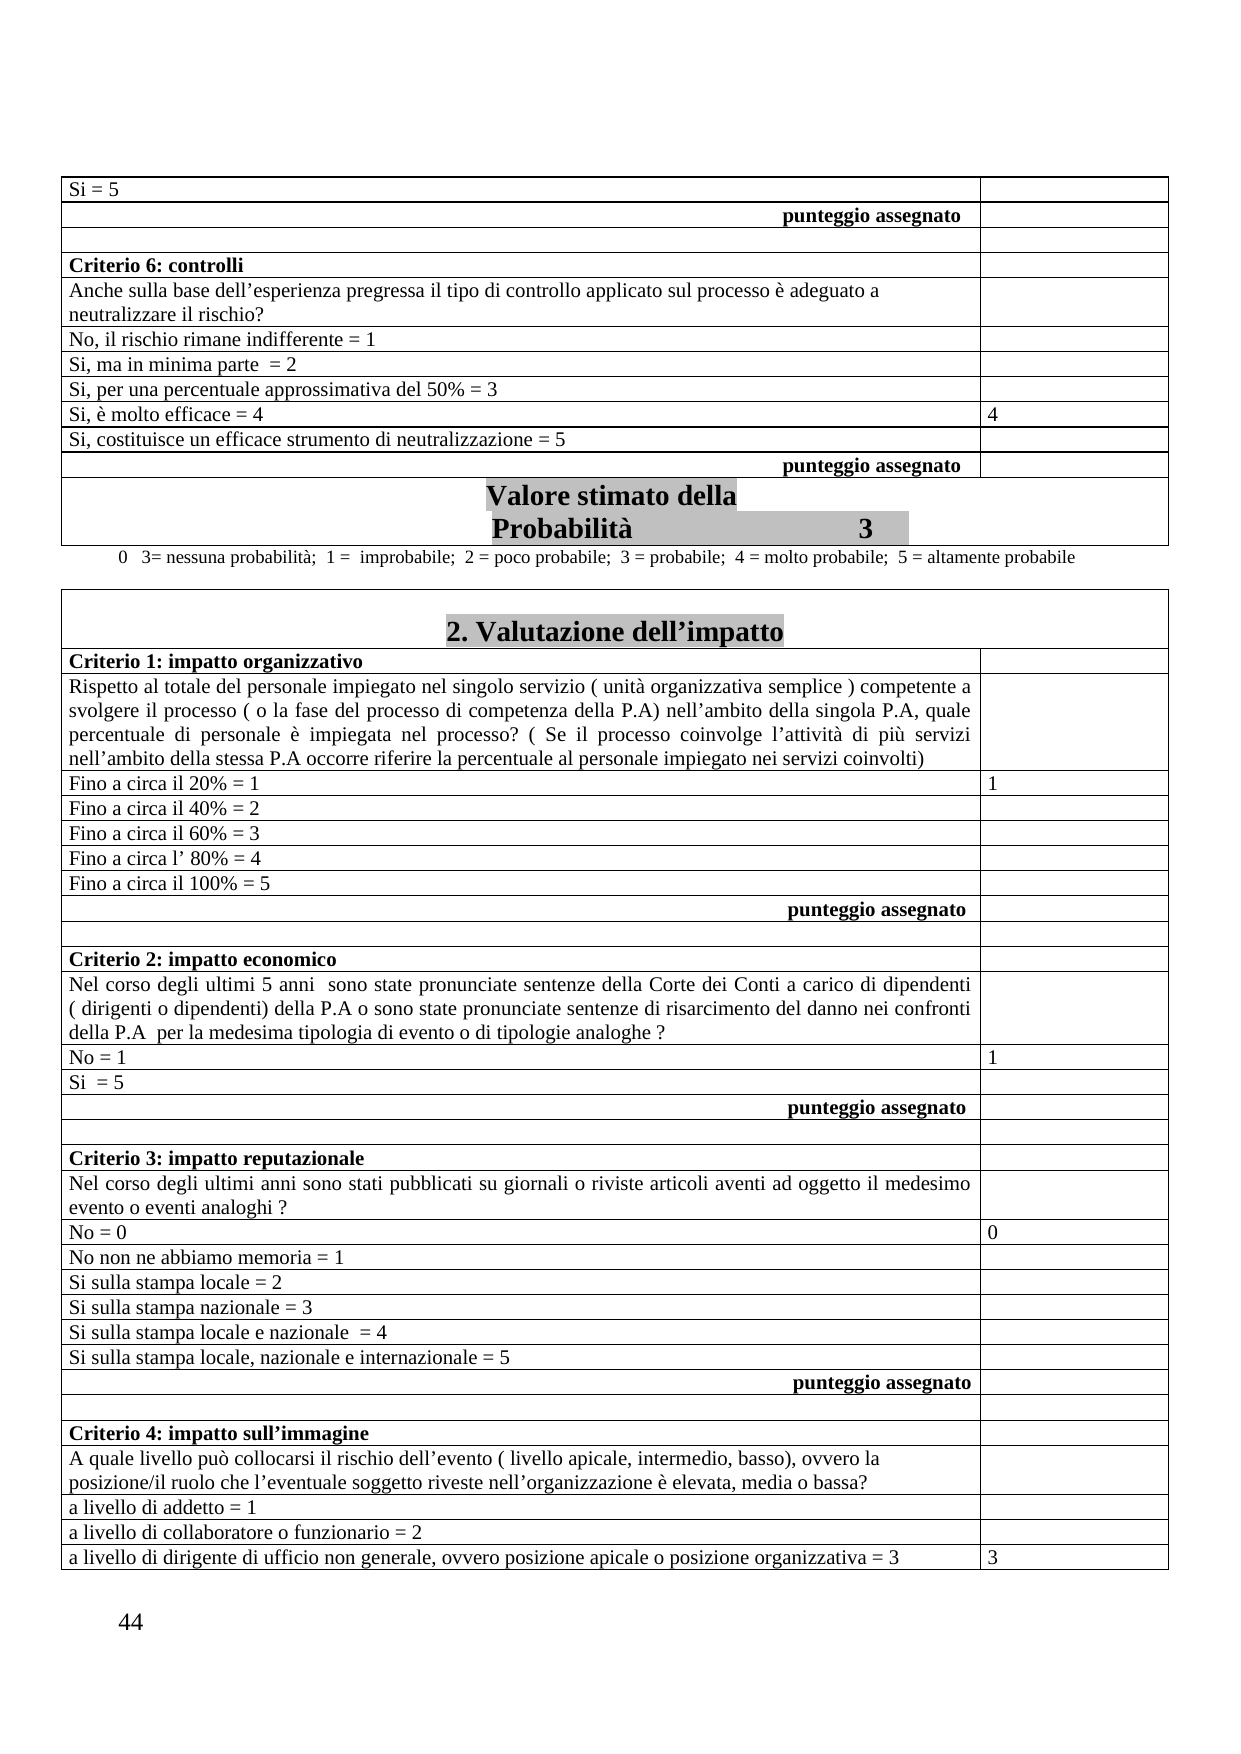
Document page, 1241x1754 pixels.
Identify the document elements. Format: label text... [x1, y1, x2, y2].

table_cell Si, ma in minima parte = 2 [62, 352, 980, 376]
table_cell [981, 846, 1168, 870]
table_cell Fino a circa l’ 80% = 4 [62, 846, 980, 870]
table_cell 0 [981, 1220, 1168, 1244]
table_cell Si = 5 [62, 178, 980, 201]
table_cell [981, 377, 1168, 401]
text 0 3= nessuna probabilità; 1 = improbabile; 2 = poco probabile; 3 = probabile; 4 = molto probabile; 5 = altamente probabile [118, 546, 1122, 567]
table_cell [981, 1370, 1168, 1394]
table_cell [62, 922, 980, 946]
table_cell [981, 1345, 1168, 1369]
table_cell Rispetto al totale del personale impiegato nel singolo servizio ( unità organizzativa semplice ) competente a svolgere il processo ( o la fase del processo di competenza della P.A) nell’ambito della singola P.A, quale percentuale di personale è impiegata nel processo? ( Se il processo coinvolge l’attività di più servizi nell’ambito della stessa P.A occorre riferire la percentuale al personale impiegato nei servizi coinvolti) [62, 674, 980, 770]
table_cell Si, per una percentuale approssimativa del 50% = 3 [62, 377, 980, 401]
table_cell Si, è molto efficace = 4 [62, 402, 980, 426]
table_cell a livello di collaboratore o funzionario = 2 [62, 1520, 980, 1544]
table_cell [981, 1421, 1168, 1444]
table_cell Valore stimato della Probabilità 3 [62, 478, 1168, 545]
table_cell [981, 972, 1168, 1044]
table_cell [981, 1395, 1168, 1419]
table_cell [981, 253, 1168, 277]
table_cell A quale livello può collocarsi il rischio dell’evento ( livello apicale, intermedio, basso), ovvero la posizione/il ruolo che l’eventuale soggetto riveste nell’organizzazione è elevata, media o bassa? [62, 1446, 980, 1494]
table_cell 1 [981, 1045, 1168, 1069]
table_cell Nel corso degli ultimi 5 anni sono state pronunciate sentenze della Corte dei Conti a carico di dipendenti ( dirigenti o dipendenti) della P.A o sono state pronunciate sentenze di risarcimento del danno nei confronti della P.A per la medesima tipologia di evento o di tipologie analoghe ? [62, 972, 980, 1044]
table_cell Si sulla stampa nazionale = 3 [62, 1295, 980, 1319]
table_cell [981, 674, 1168, 770]
table_cell Criterio 4: impatto sull’immagine [62, 1421, 980, 1444]
table_cell [981, 649, 1168, 673]
table_cell [981, 278, 1168, 326]
table_cell [981, 1070, 1168, 1094]
table_cell [981, 428, 1168, 451]
table_cell No = 1 [62, 1045, 980, 1069]
table_cell Si sulla stampa locale e nazionale = 4 [62, 1320, 980, 1344]
table_cell Si sulla stampa locale, nazionale e internazionale = 5 [62, 1345, 980, 1369]
table_cell Fino a circa il 40% = 2 [62, 796, 980, 820]
table_cell [981, 228, 1168, 252]
table_cell [981, 947, 1168, 971]
table_cell punteggio assegnato [62, 1370, 980, 1394]
table_cell [981, 1171, 1168, 1219]
table_cell Fino a circa il 100% = 5 [62, 871, 980, 895]
table_cell [981, 1145, 1168, 1169]
table_cell [62, 1395, 980, 1419]
table_cell Si = 5 [62, 1070, 980, 1094]
table_cell [62, 228, 980, 252]
table_cell Fino a circa il 60% = 3 [62, 821, 980, 845]
table_cell [981, 203, 1168, 227]
table_cell [981, 178, 1168, 201]
table_cell [981, 352, 1168, 376]
table_cell [981, 922, 1168, 946]
table_cell [981, 1320, 1168, 1344]
table_cell [981, 1095, 1168, 1119]
table_cell Nel corso degli ultimi anni sono stati pubblicati su giornali o riviste articoli aventi ad oggetto il medesimo evento o eventi analoghi ? [62, 1171, 980, 1219]
table_cell a livello di dirigente di ufficio non generale, ovvero posizione apicale o posizione organizzativa = 3 [62, 1545, 980, 1569]
table_cell [981, 821, 1168, 845]
table_cell punteggio assegnato [62, 1095, 980, 1119]
table_cell 3 [981, 1545, 1168, 1569]
table_header 2. Valutazione dell’impatto [62, 590, 1168, 647]
table_cell No non ne abbiamo memoria = 1 [62, 1245, 980, 1269]
table_cell Si, costituisce un efficace strumento di neutralizzazione = 5 [62, 428, 980, 451]
table_cell [62, 1120, 980, 1144]
table_cell [981, 1446, 1168, 1494]
table_cell [981, 453, 1168, 477]
table_cell punteggio assegnato [62, 896, 980, 921]
table_cell [981, 1495, 1168, 1519]
table_cell [981, 896, 1168, 921]
table_cell Criterio 6: controlli [62, 253, 980, 277]
table_cell [981, 1295, 1168, 1319]
table_cell [981, 871, 1168, 895]
table_cell [981, 327, 1168, 351]
table_cell No, il rischio rimane indifferente = 1 [62, 327, 980, 351]
table_cell [981, 796, 1168, 820]
table_cell Fino a circa il 20% = 1 [62, 771, 980, 795]
table_cell Criterio 3: impatto reputazionale [62, 1145, 980, 1169]
table_cell Criterio 1: impatto organizzativo [62, 649, 980, 673]
table_cell Si sulla stampa locale = 2 [62, 1270, 980, 1294]
table_cell punteggio assegnato [62, 453, 980, 477]
table_cell [981, 1520, 1168, 1544]
table_cell No = 0 [62, 1220, 980, 1244]
table_cell 4 [981, 402, 1168, 426]
table_cell Criterio 2: impatto economico [62, 947, 980, 971]
table_cell punteggio assegnato [62, 203, 980, 227]
table_cell [981, 1245, 1168, 1269]
table_cell a livello di addetto = 1 [62, 1495, 980, 1519]
table_cell 1 [981, 771, 1168, 795]
table_cell [981, 1120, 1168, 1144]
table_cell [981, 1270, 1168, 1294]
table_cell Anche sulla base dell’esperienza pregressa il tipo di controllo applicato sul processo è adeguato a neutralizzare il rischio? [62, 278, 980, 326]
